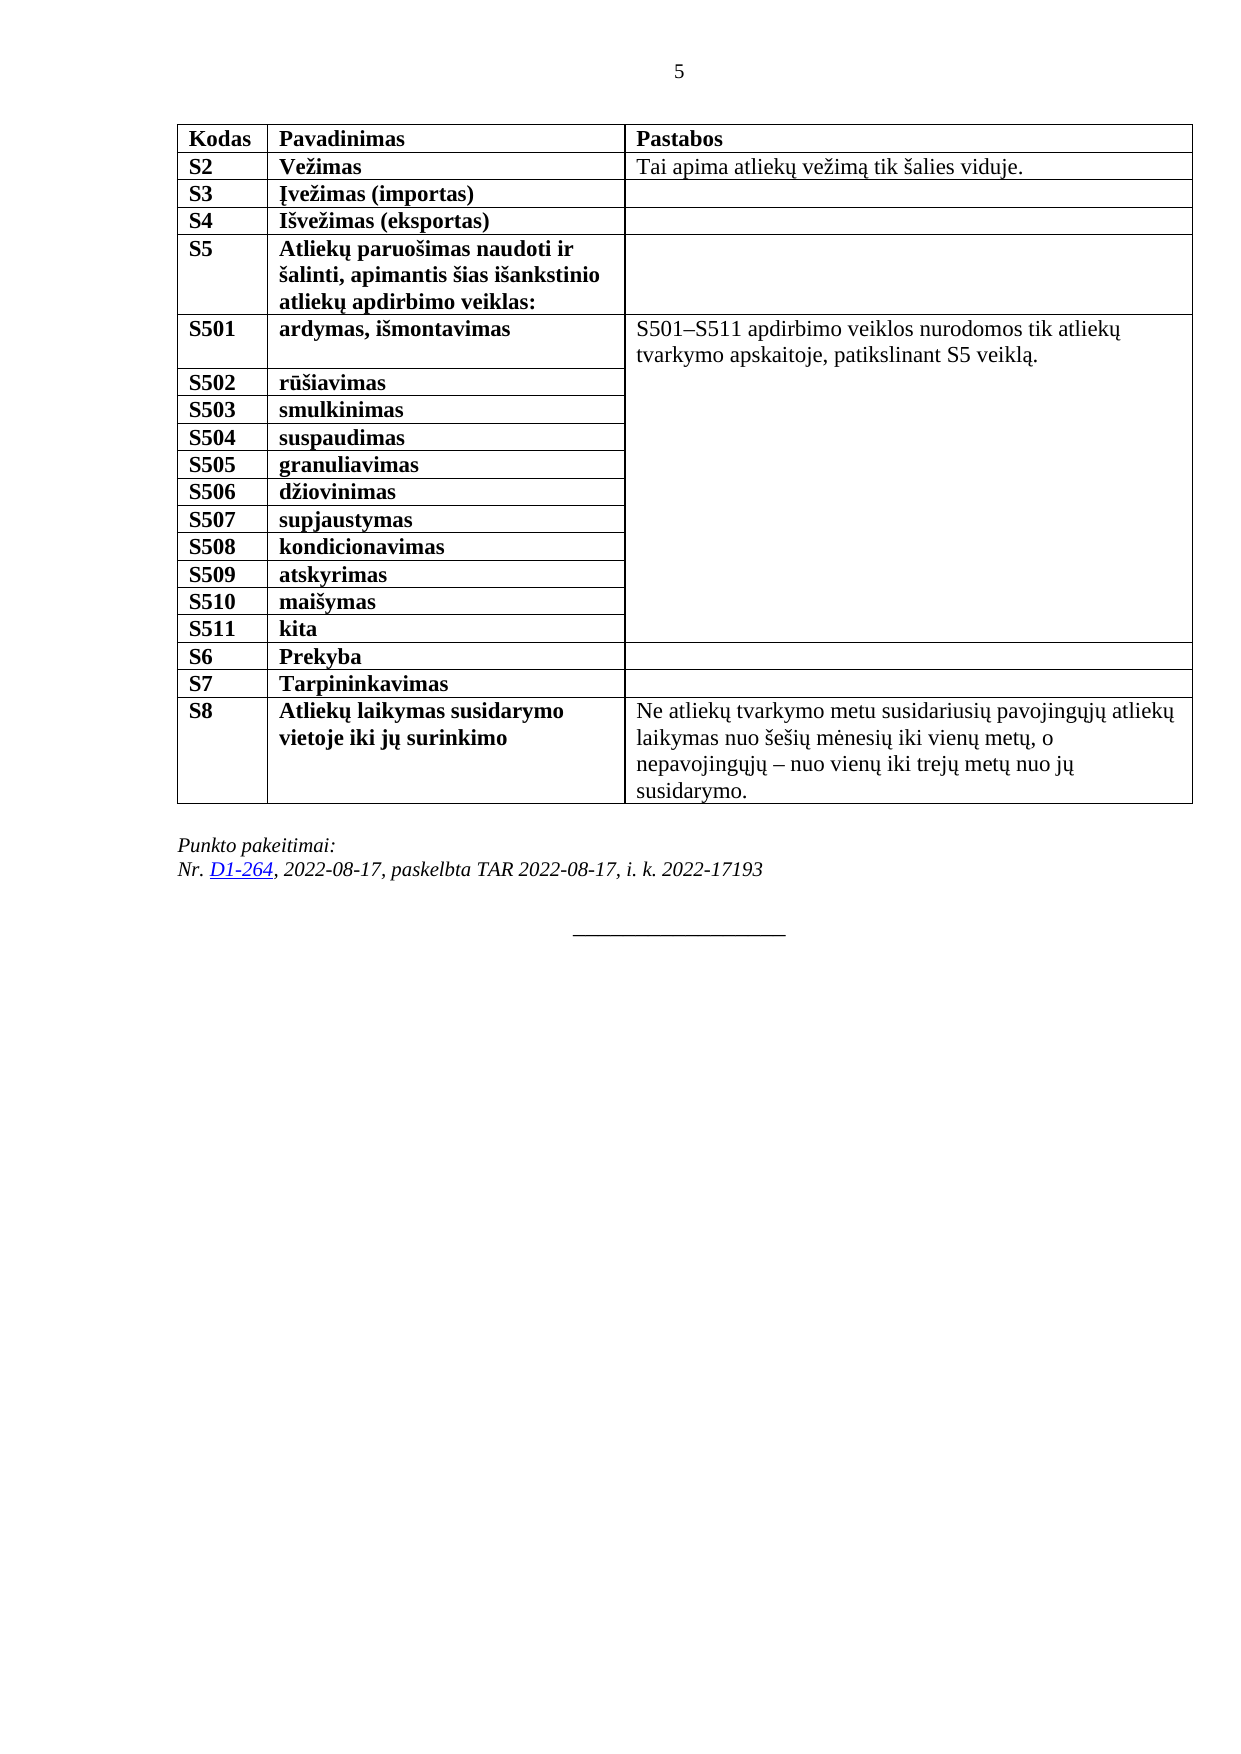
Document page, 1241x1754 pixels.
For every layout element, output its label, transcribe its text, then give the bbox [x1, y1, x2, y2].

table_cell granuliavimas [268, 451, 624, 477]
table_header Pastabos [626, 125, 1192, 152]
table_cell S3 [178, 180, 267, 207]
table_cell Tai apima atliekų vežimą tik šalies viduje. [626, 153, 1192, 179]
table_cell [626, 560, 1192, 587]
table_cell [626, 505, 1192, 532]
table_cell [626, 423, 1192, 450]
table_header Pavadinimas [268, 125, 624, 152]
table_cell kita [268, 615, 624, 642]
table_cell [626, 670, 1192, 697]
table_cell Atliekų laikymas susidarymo vietoje iki jų surinkimo [268, 698, 624, 803]
table_cell S507 [178, 506, 267, 532]
table_cell Tarpininkavimas [268, 670, 624, 697]
text Nr. D1-264, 2022-08-17, paskelbta TAR 2022-08-17, i. k. 2022-17193 [177, 857, 1181, 881]
table_cell S7 [178, 670, 267, 697]
table_cell atskyrimas [268, 561, 624, 587]
table_cell smulkinimas [268, 396, 624, 423]
table_cell suspaudimas [268, 424, 624, 450]
table_cell [626, 587, 1192, 614]
table_cell [626, 208, 1192, 234]
table_cell Išvežimas (eksportas) [268, 208, 624, 234]
table_cell Prekyba [268, 643, 624, 669]
table_cell [626, 180, 1192, 207]
table_cell S506 [178, 479, 267, 505]
table_cell [626, 643, 1192, 669]
table_cell [626, 478, 1192, 505]
table_cell džiovinimas [268, 479, 624, 505]
table_cell [626, 368, 1192, 395]
table_cell maišymas [268, 588, 624, 614]
text Punkto pakeitimai: [177, 833, 1181, 857]
table_cell Atliekų paruošimas naudoti ir šalinti, apimantis šias išankstinio atliekų apdirbimo veiklas: [268, 235, 624, 314]
table_header Kodas [178, 125, 267, 152]
table_cell Įvežimas (importas) [268, 180, 624, 207]
table_cell S505 [178, 451, 267, 477]
table_cell rūšiavimas [268, 369, 624, 395]
table_cell Vežimas [268, 153, 624, 179]
table_cell S509 [178, 561, 267, 587]
table_cell [626, 235, 1192, 314]
table_cell [626, 532, 1192, 559]
table_cell [626, 395, 1192, 423]
table_cell S5 [178, 235, 267, 314]
table_cell S508 [178, 533, 267, 559]
table_cell kondicionavimas [268, 533, 624, 559]
table_cell S502 [178, 369, 267, 395]
table_cell S510 [178, 588, 267, 614]
table_cell [626, 450, 1192, 477]
table_cell S6 [178, 643, 267, 669]
table_cell [626, 614, 1192, 642]
table_cell S4 [178, 208, 267, 234]
table_cell S2 [178, 153, 267, 179]
table_cell S503 [178, 396, 267, 423]
table_cell S501 [178, 315, 267, 368]
table_cell Ne atliekų tvarkymo metu susidariusių pavojingųjų atliekų laikymas nuo šešių mėnesių iki vienų metų, o nepavojingųjų – nuo vienų iki trejų metų nuo jų susidarymo. [626, 698, 1192, 803]
table_cell supjaustymas [268, 506, 624, 532]
table_cell S501–S511 apdirbimo veiklos nurodomos tik atliekų tvarkymo apskaitoje, patikslinant S5 veiklą. [626, 315, 1192, 368]
text _________________ [177, 910, 1181, 938]
table_cell S8 [178, 698, 267, 803]
table_cell S511 [178, 615, 267, 642]
table_cell ardymas, išmontavimas [268, 315, 624, 368]
table_cell S504 [178, 424, 267, 450]
